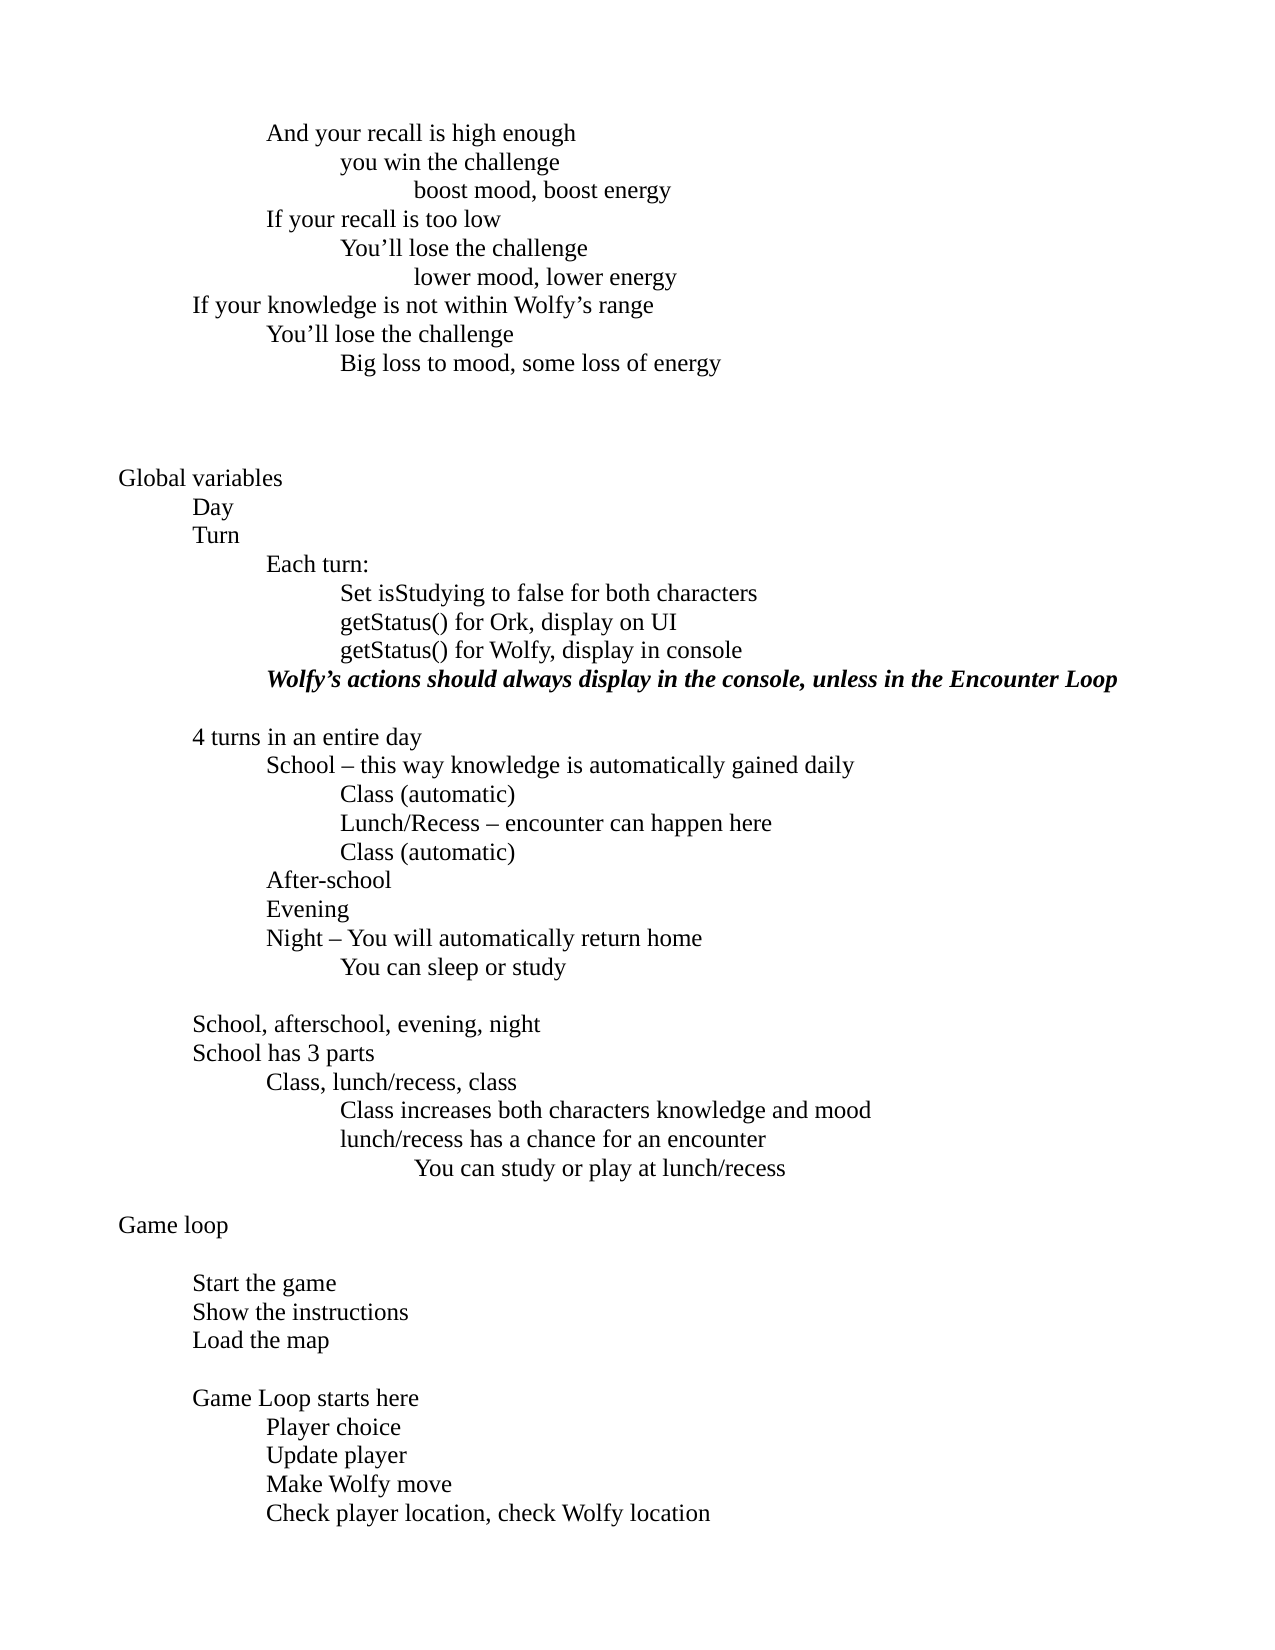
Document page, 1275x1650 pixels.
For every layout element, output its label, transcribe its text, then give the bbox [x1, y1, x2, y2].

text Player choice [118, 1412, 1157, 1441]
text Night – You will automatically return home [118, 923, 1157, 952]
text Check player location, check Wolfy location [118, 1498, 1157, 1527]
text lunch/recess has a chance for an encounter [118, 1124, 1157, 1153]
text getStatus() for Ork, display on UI [118, 607, 1157, 636]
text Make Wolfy move [118, 1469, 1157, 1498]
text lower mood, lower energy [118, 262, 1157, 291]
text And your recall is high enough [118, 118, 1157, 147]
text Class increases both characters knowledge and mood [118, 1096, 1157, 1124]
text 4 turns in an entire day [118, 722, 1157, 751]
text School – this way knowledge is automatically gained daily [118, 751, 1157, 779]
text Evening [118, 894, 1157, 923]
text Game loop [118, 1211, 1157, 1239]
text You’ll lose the challenge [118, 319, 1157, 348]
text You can study or play at lunch/recess [118, 1153, 1157, 1182]
text Update player [118, 1441, 1157, 1469]
text Wolfy’s actions should always display in the console, unless in the Encounter Loop [118, 664, 1157, 693]
text You can sleep or study [118, 952, 1157, 981]
text Each turn: [118, 549, 1157, 578]
text Show the instructions [118, 1297, 1157, 1326]
text you win the challenge [118, 147, 1157, 176]
text boost mood, boost energy [118, 176, 1157, 204]
text Global variables [118, 463, 1157, 492]
text You’ll lose the challenge [118, 233, 1157, 262]
text Day [118, 492, 1157, 521]
text Lunch/Recess – encounter can happen here [118, 808, 1157, 837]
text School, afterschool, evening, night [118, 1009, 1157, 1038]
text Class (automatic) [118, 837, 1157, 866]
text Class (automatic) [118, 779, 1157, 808]
text Class, lunch/recess, class [118, 1067, 1157, 1096]
text School has 3 parts [118, 1038, 1157, 1067]
text Turn [118, 521, 1157, 549]
text Big loss to mood, some loss of energy [118, 348, 1157, 377]
text Game Loop starts here [118, 1383, 1157, 1412]
text After-school [118, 866, 1157, 894]
text Load the map [118, 1326, 1157, 1354]
text If your knowledge is not within Wolfy’s range [118, 291, 1157, 319]
text If your recall is too low [118, 204, 1157, 233]
text getStatus() for Wolfy, display in console [118, 636, 1157, 664]
text Set isStudying to false for both characters [118, 578, 1157, 607]
text Start the game [118, 1268, 1157, 1297]
